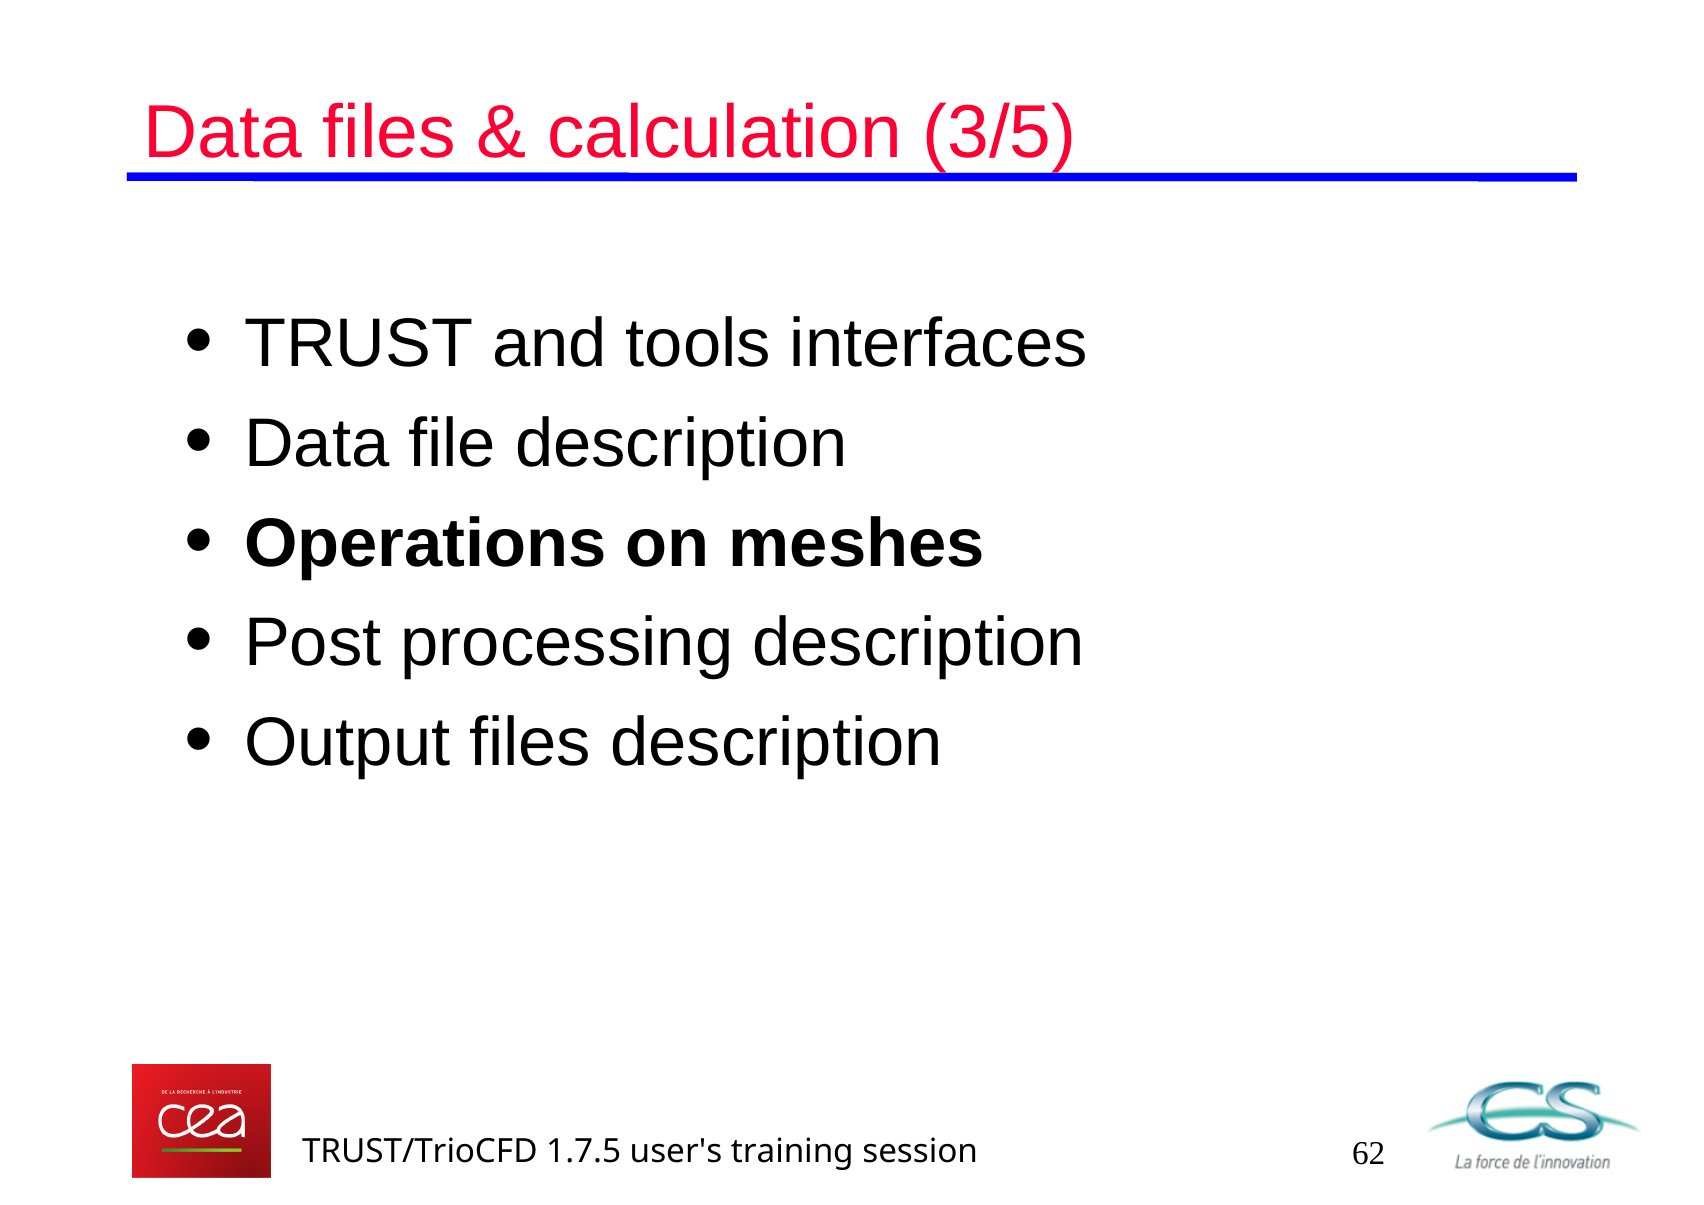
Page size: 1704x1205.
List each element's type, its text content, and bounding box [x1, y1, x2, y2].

picture [132, 1064, 271, 1178]
title Data files & calculation (3/5) [127, 39, 1661, 215]
picture [1423, 1072, 1648, 1179]
list TRUST and tools interfaces Data file description Operations on meshes Post processing description Output files description [169, 290, 1310, 902]
